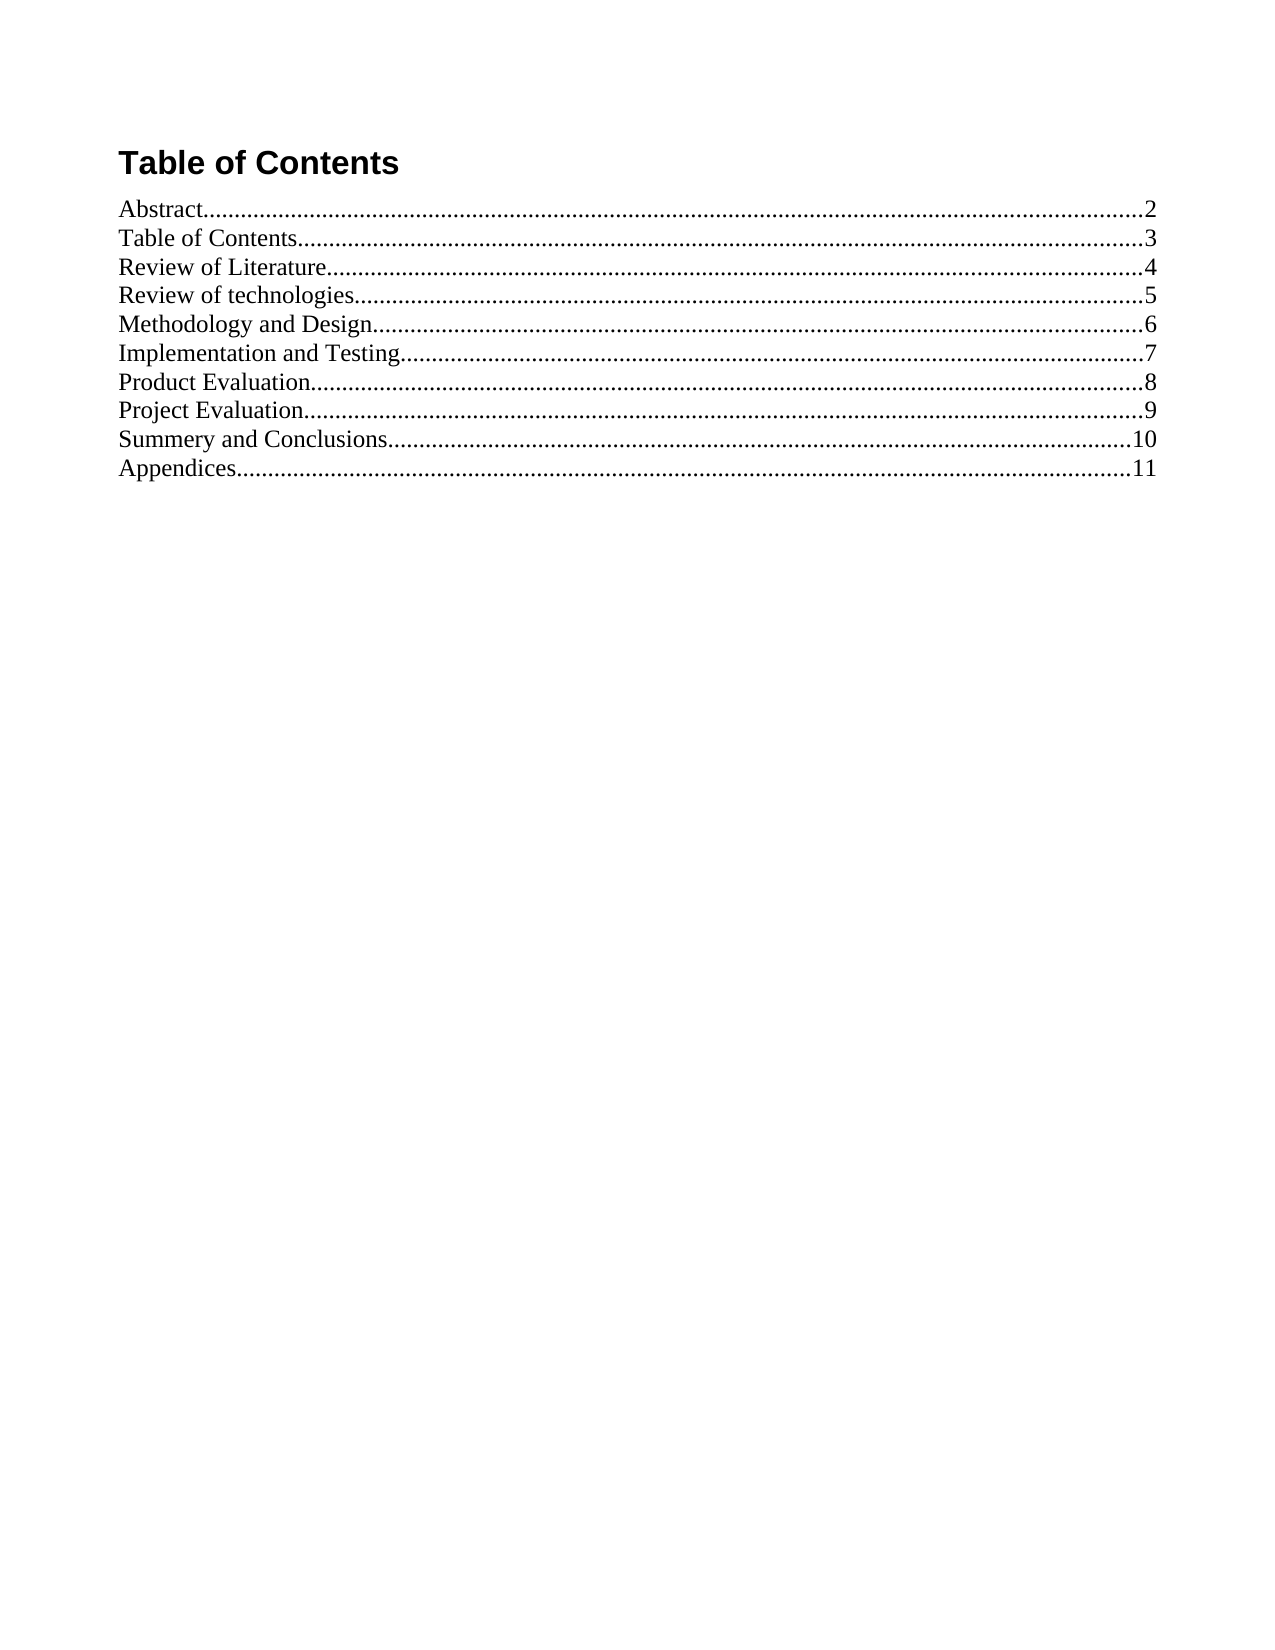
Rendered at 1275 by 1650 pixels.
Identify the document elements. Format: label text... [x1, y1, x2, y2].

subtitle Table of Contents [118, 143, 1157, 182]
text Review of Literature 4 [118, 252, 1157, 280]
text Review of technologies 5 [118, 280, 1157, 309]
text Methodology and Design 6 [118, 309, 1157, 338]
text Summery and Conclusions 10 [118, 424, 1157, 453]
text Abstract 2 [118, 194, 1157, 223]
text Project Evaluation 9 [118, 395, 1157, 424]
text Appendices 11 [118, 453, 1157, 482]
text Implementation and Testing 7 [118, 338, 1157, 367]
text Product Evaluation 8 [118, 367, 1157, 395]
text Table of Contents 3 [118, 223, 1157, 252]
